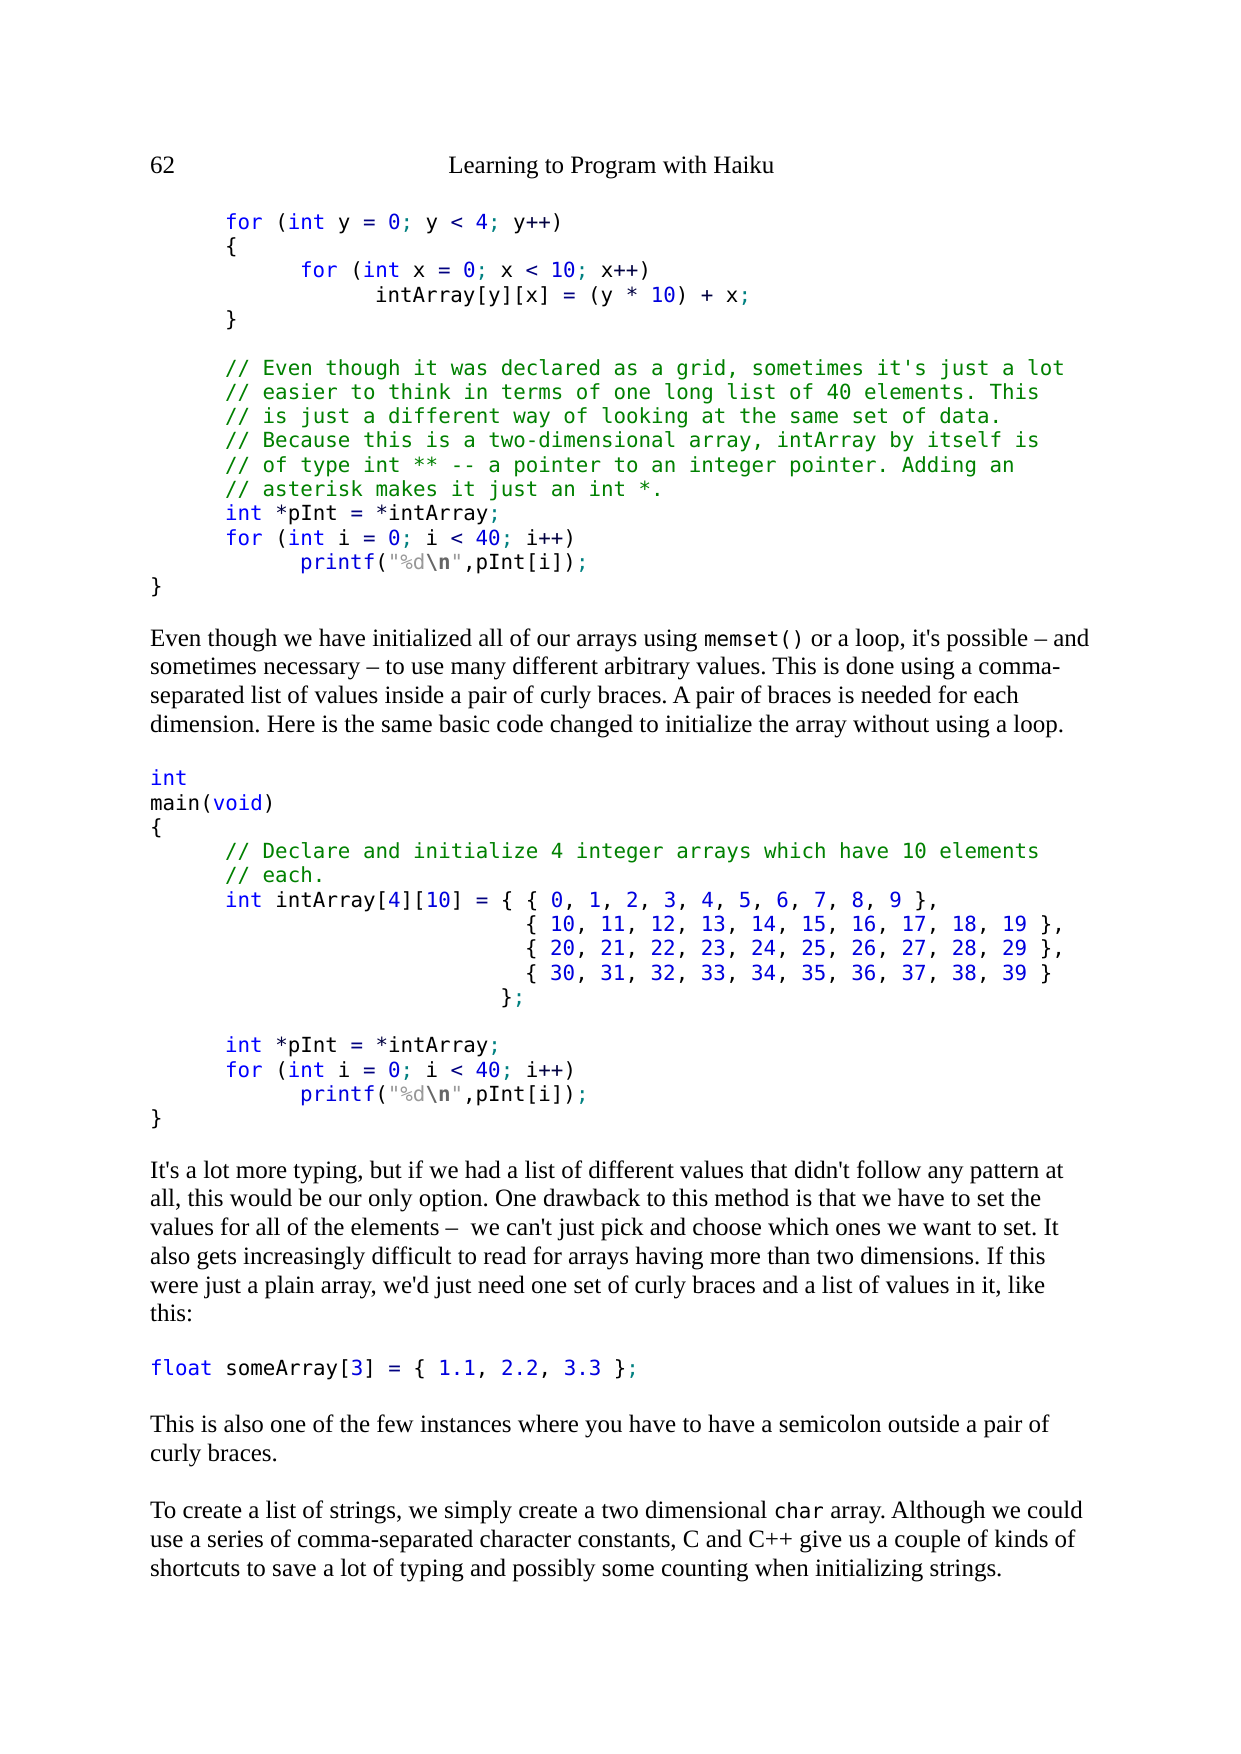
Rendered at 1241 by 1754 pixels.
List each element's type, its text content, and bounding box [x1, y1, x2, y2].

text // asterisk makes it just an int *. [150, 477, 1091, 501]
text printf("%d\n",pInt[i]); [150, 1082, 1091, 1106]
text for (int i = 0; i < 40; i++) [150, 526, 1091, 550]
text // is just a different way of looking at the same set of data. [150, 404, 1091, 428]
text { [150, 234, 1091, 258]
text printf("%d\n",pInt[i]); [150, 550, 1091, 574]
text int *pInt = *intArray; [150, 1033, 1091, 1058]
text } [150, 307, 1091, 331]
text { [150, 815, 1091, 839]
text intArray[y][x] = (y * 10) + x; [150, 283, 1091, 307]
text } [150, 1106, 1091, 1130]
text // easier to think in terms of one long list of 40 elements. This [150, 380, 1091, 404]
text // Because this is a two-dimensional array, intArray by itself is [150, 428, 1091, 453]
text int [150, 766, 1091, 791]
text // Even though it was declared as a grid, sometimes it's just a lot [150, 356, 1091, 380]
text } [150, 574, 1091, 598]
text It's a lot more typing, but if we had a list of different values that didn't follow any pattern at all, this would be our only option. One drawback to this method is that we have to set the values for all of the elements – we can't just pick and choose which ones we want to set. It also gets increasingly difficult to read for arrays having more than two dimensions. If this were just a plain array, we'd just need one set of curly braces and a list of values in it, like this: [150, 1155, 1091, 1327]
text { 30, 31, 32, 33, 34, 35, 36, 37, 38, 39 } }; [150, 961, 1091, 1009]
text for (int y = 0; y < 4; y++) [150, 210, 1091, 234]
text { 20, 21, 22, 23, 24, 25, 26, 27, 28, 29 }, [150, 936, 1091, 961]
text Even though we have initialized all of our arrays using memset() or a loop, it's possible – and sometimes necessary – to use many different arbitrary values. This is done using a comma-separated list of values inside a pair of curly braces. A pair of braces is needed for each dimension. Here is the same basic code changed to initialize the array without using a loop. [150, 623, 1091, 738]
text { 10, 11, 12, 13, 14, 15, 16, 17, 18, 19 }, [150, 912, 1091, 936]
text This is also one of the few instances where you have to have a semicolon outside a pair of curly braces. [150, 1409, 1091, 1466]
text for (int i = 0; i < 40; i++) [150, 1058, 1091, 1082]
text main(void) [150, 791, 1091, 815]
text // each. [150, 863, 1091, 888]
text int *pInt = *intArray; [150, 501, 1091, 526]
text // Declare and initialize 4 integer arrays which have 10 elements [150, 839, 1091, 863]
text int intArray[4][10] = { { 0, 1, 2, 3, 4, 5, 6, 7, 8, 9 }, [150, 888, 1091, 912]
text float someArray[3] = { 1.1, 2.2, 3.3 }; [150, 1356, 1091, 1380]
text for (int x = 0; x < 10; x++) [150, 258, 1091, 283]
text // of type int ** -- a pointer to an integer pointer. Adding an [150, 453, 1091, 477]
text To create a list of strings, we simply create a two dimensional char array. Although we could use a series of comma-separated character constants, C and C++ give us a couple of kinds of shortcuts to save a lot of typing and possibly some counting when initializing strings. [150, 1495, 1091, 1581]
